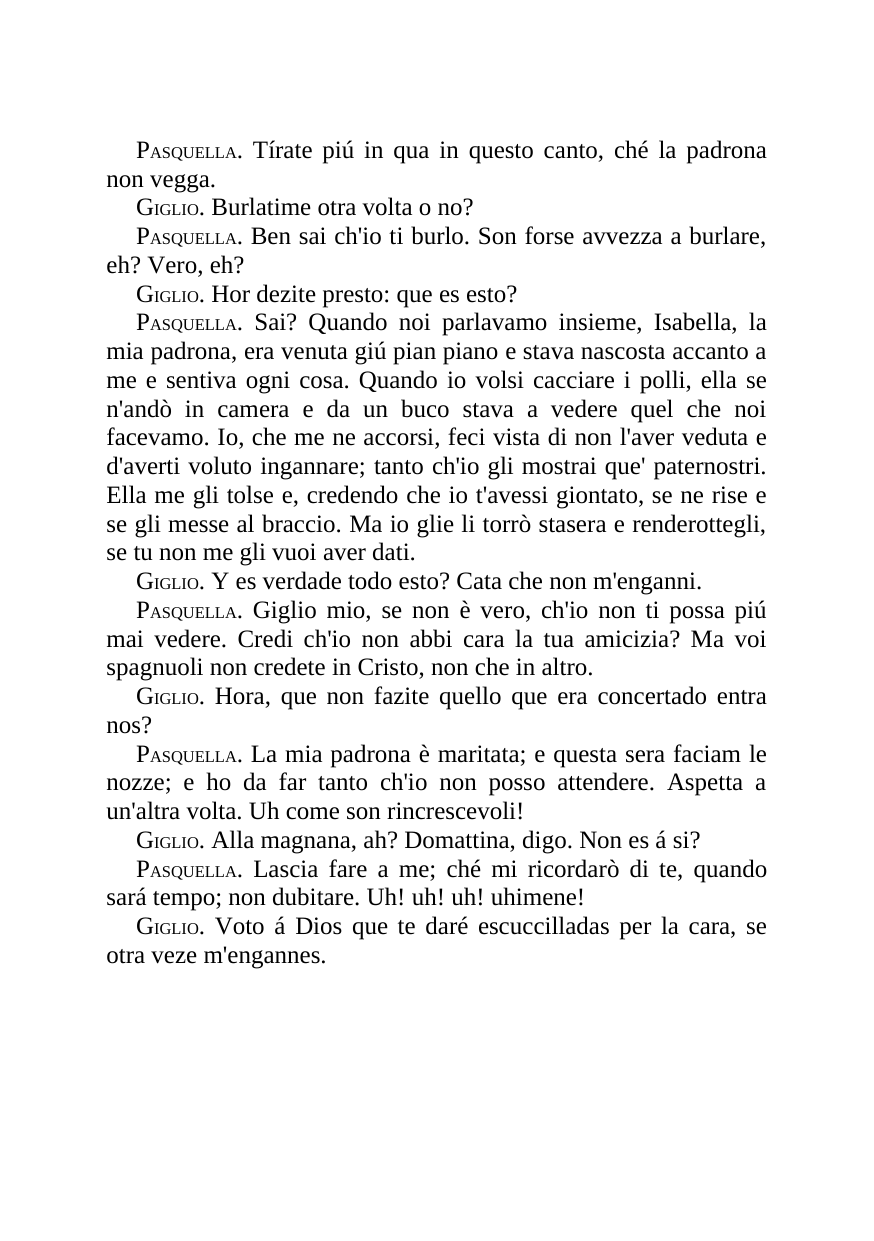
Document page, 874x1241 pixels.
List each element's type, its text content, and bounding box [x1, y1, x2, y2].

text Pasquella. Giglio mio, se non è vero, ch'io non ti possa piú mai vedere. Credi ch'io non abbi cara la tua amicizia? Ma voi spagnuoli non credete in Cristo, non che in altro. [106, 595, 768, 681]
text Giglio. Burlatime otra volta o no? [106, 192, 768, 221]
text Pasquella. Tírate piú in qua in questo canto, ché la padrona non vegga. [106, 135, 768, 192]
text Giglio. Voto á Dios que te daré escuccilladas per la cara, se otra veze m'engannes. [106, 911, 768, 969]
text Pasquella. Sai? Quando noi parlavamo insieme, Isabella, la mia padrona, era venuta giú pian piano e stava nascosta accanto a me e sentiva ogni cosa. Quando io volsi cacciare i polli, ella se n'andò in camera e da un buco stava a vedere quel che noi facevamo. Io, che me ne accorsi, feci vista di non l'aver veduta e d'averti voluto ingannare; tanto ch'io gli mostrai que' paternostri. Ella me gli tolse e, credendo che io t'avessi giontato, se ne rise e se gli messe al braccio. Ma io glie li torrò stasera e renderottegli, se tu non me gli vuoi aver dati. [106, 307, 768, 566]
text Giglio. Hora, que non fazite quello que era concertado entra nos? [106, 681, 768, 739]
text Giglio. Alla magnana, ah? Domattina, digo. Non es á si? [106, 825, 768, 854]
text Giglio. Hor dezite presto: que es esto? [106, 279, 768, 307]
text Pasquella. La mia padrona è maritata; e questa sera faciam le nozze; e ho da far tanto ch'io non posso attendere. Aspetta a un'altra volta. Uh come son rincrescevoli! [106, 739, 768, 825]
text Pasquella. Ben sai ch'io ti burlo. Son forse avvezza a burlare, eh? Vero, eh? [106, 221, 768, 279]
text Pasquella. Lascia fare a me; ché mi ricordarò di te, quando sará tempo; non dubitare. Uh! uh! uh! uhimene! [106, 854, 768, 911]
text Giglio. Y es verdade todo esto? Cata che non m'enganni. [106, 566, 768, 595]
